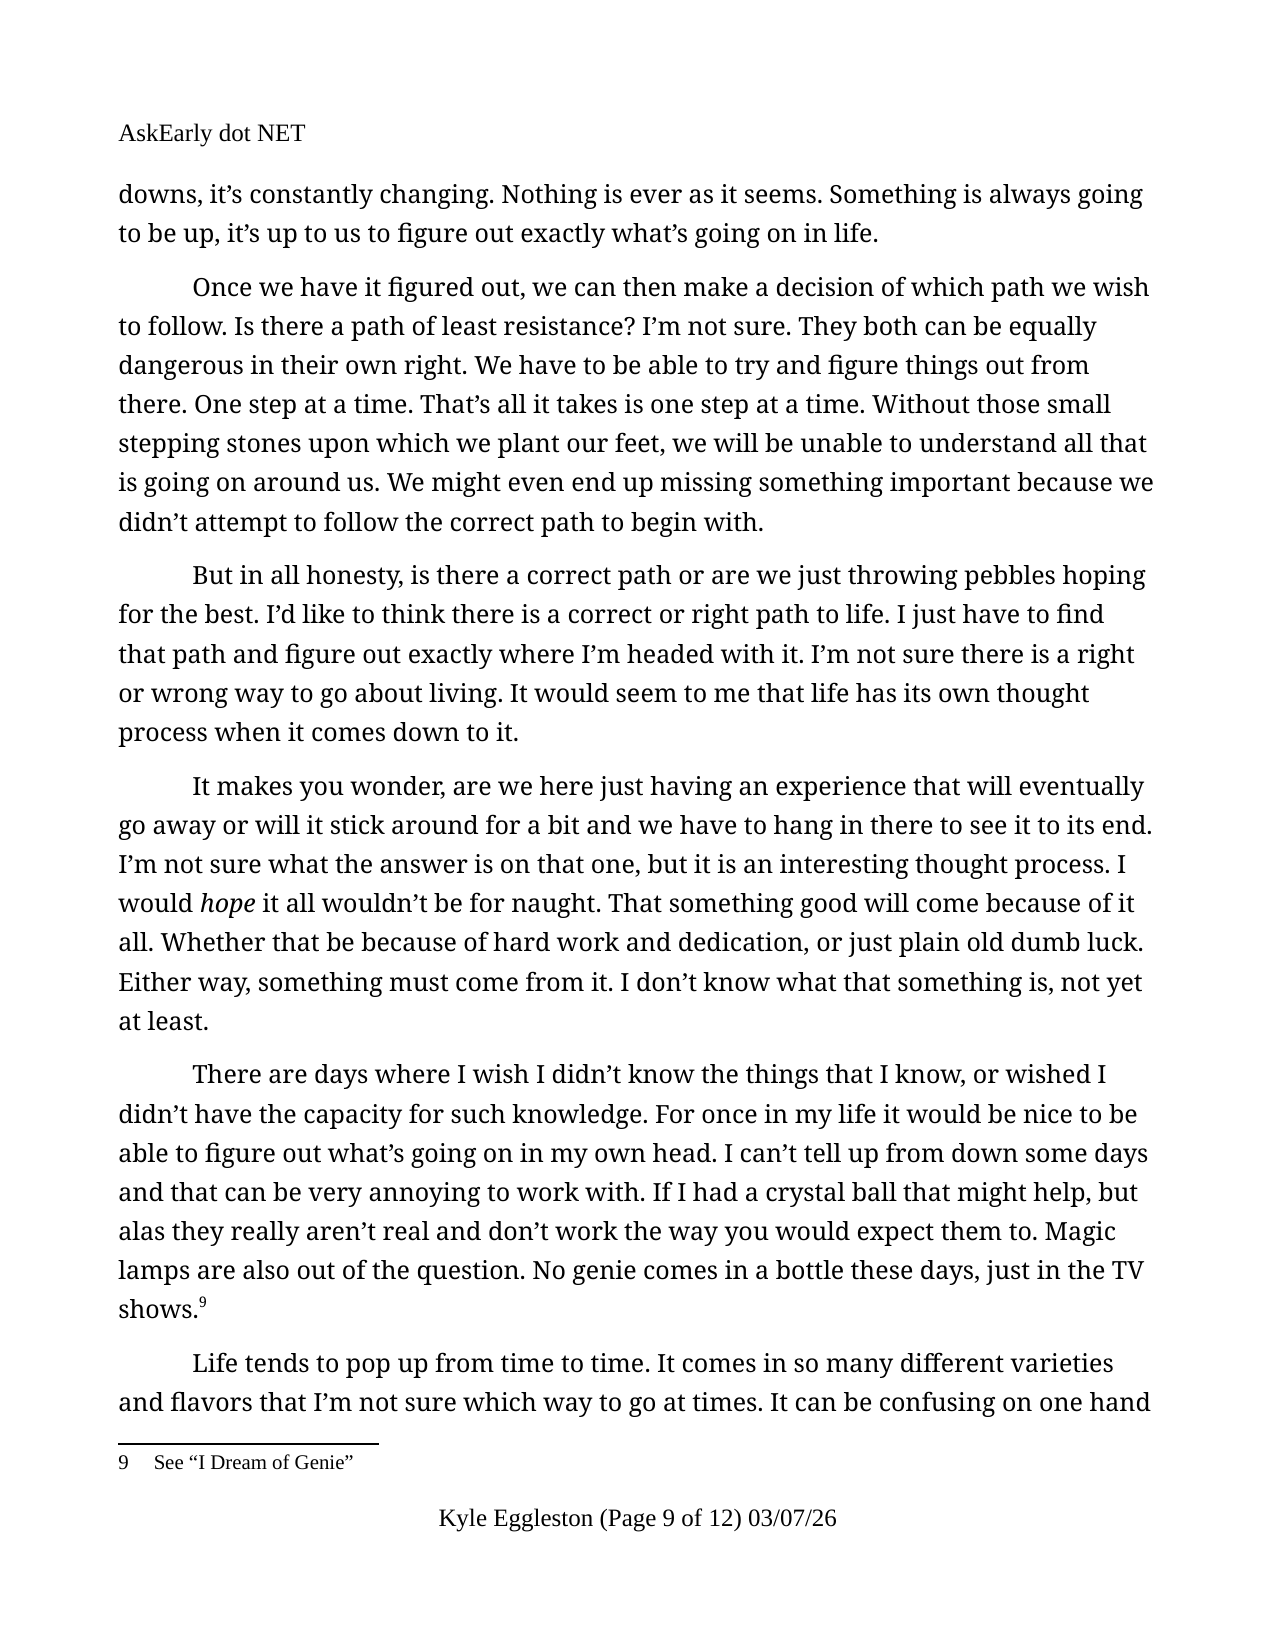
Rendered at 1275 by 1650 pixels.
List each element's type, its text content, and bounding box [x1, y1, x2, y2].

text It makes you wonder, are we here just having an experience that will eventually go away or will it stick around for a bit and we have to hang in there to see it to its end. I’m not sure what the answer is on that one, but it is an interesting thought process. I would hope it all wouldn’t be for naught. That something good will come because of it all. Whether that be because of hard work and dedication, or just plain old dumb luck. Either way, something must come from it. I don’t know what that something is, not yet at least. [118, 768, 1157, 1037]
text Once we have it figured out, we can then make a decision of which path we wish to follow. Is there a path of least resistance? I’m not sure. They both can be equally dangerous in their own right. We have to be able to try and figure things out from there. One step at a time. That’s all it takes is one step at a time. Without those small stepping stones upon which we plant our feet, we will be unable to understand all that is going on around us. We might even end up missing something important because we didn’t attempt to follow the correct path to begin with. [118, 269, 1157, 538]
text See “I Dream of Genie” [118, 1449, 1157, 1474]
text There are days where I wish I didn’t know the things that I know, or wished I didn’t have the capacity for such knowledge. For once in my life it would be nice to be able to figure out what’s going on in my own head. I can’t tell up from down some days and that can be very annoying to work with. If I had a crystal ball that might help, but alas they really aren’t real and don’t work the way you would expect them to. Magic lamps are also out of the question. No genie comes in a bottle these days, just in the TV shows. [118, 1057, 1157, 1326]
text Life tends to pop up from time to time. It comes in so many different varieties and flavors that I’m not sure which way to go at times. It can be confusing on one hand [118, 1346, 1157, 1419]
text downs, it’s constantly changing. Nothing is ever as it seems. Something is always going to be up, it’s up to us to figure out exactly what’s going on in life. [118, 176, 1157, 249]
text But in all honesty, is there a correct path or are we just throwing pebbles hoping for the best. I’d like to think there is a correct or right path to life. I just have to find that path and figure out exactly where I’m headed with it. I’m not sure there is a right or wrong way to go about living. It would seem to me that life has its own thought process when it comes down to it. [118, 558, 1157, 749]
